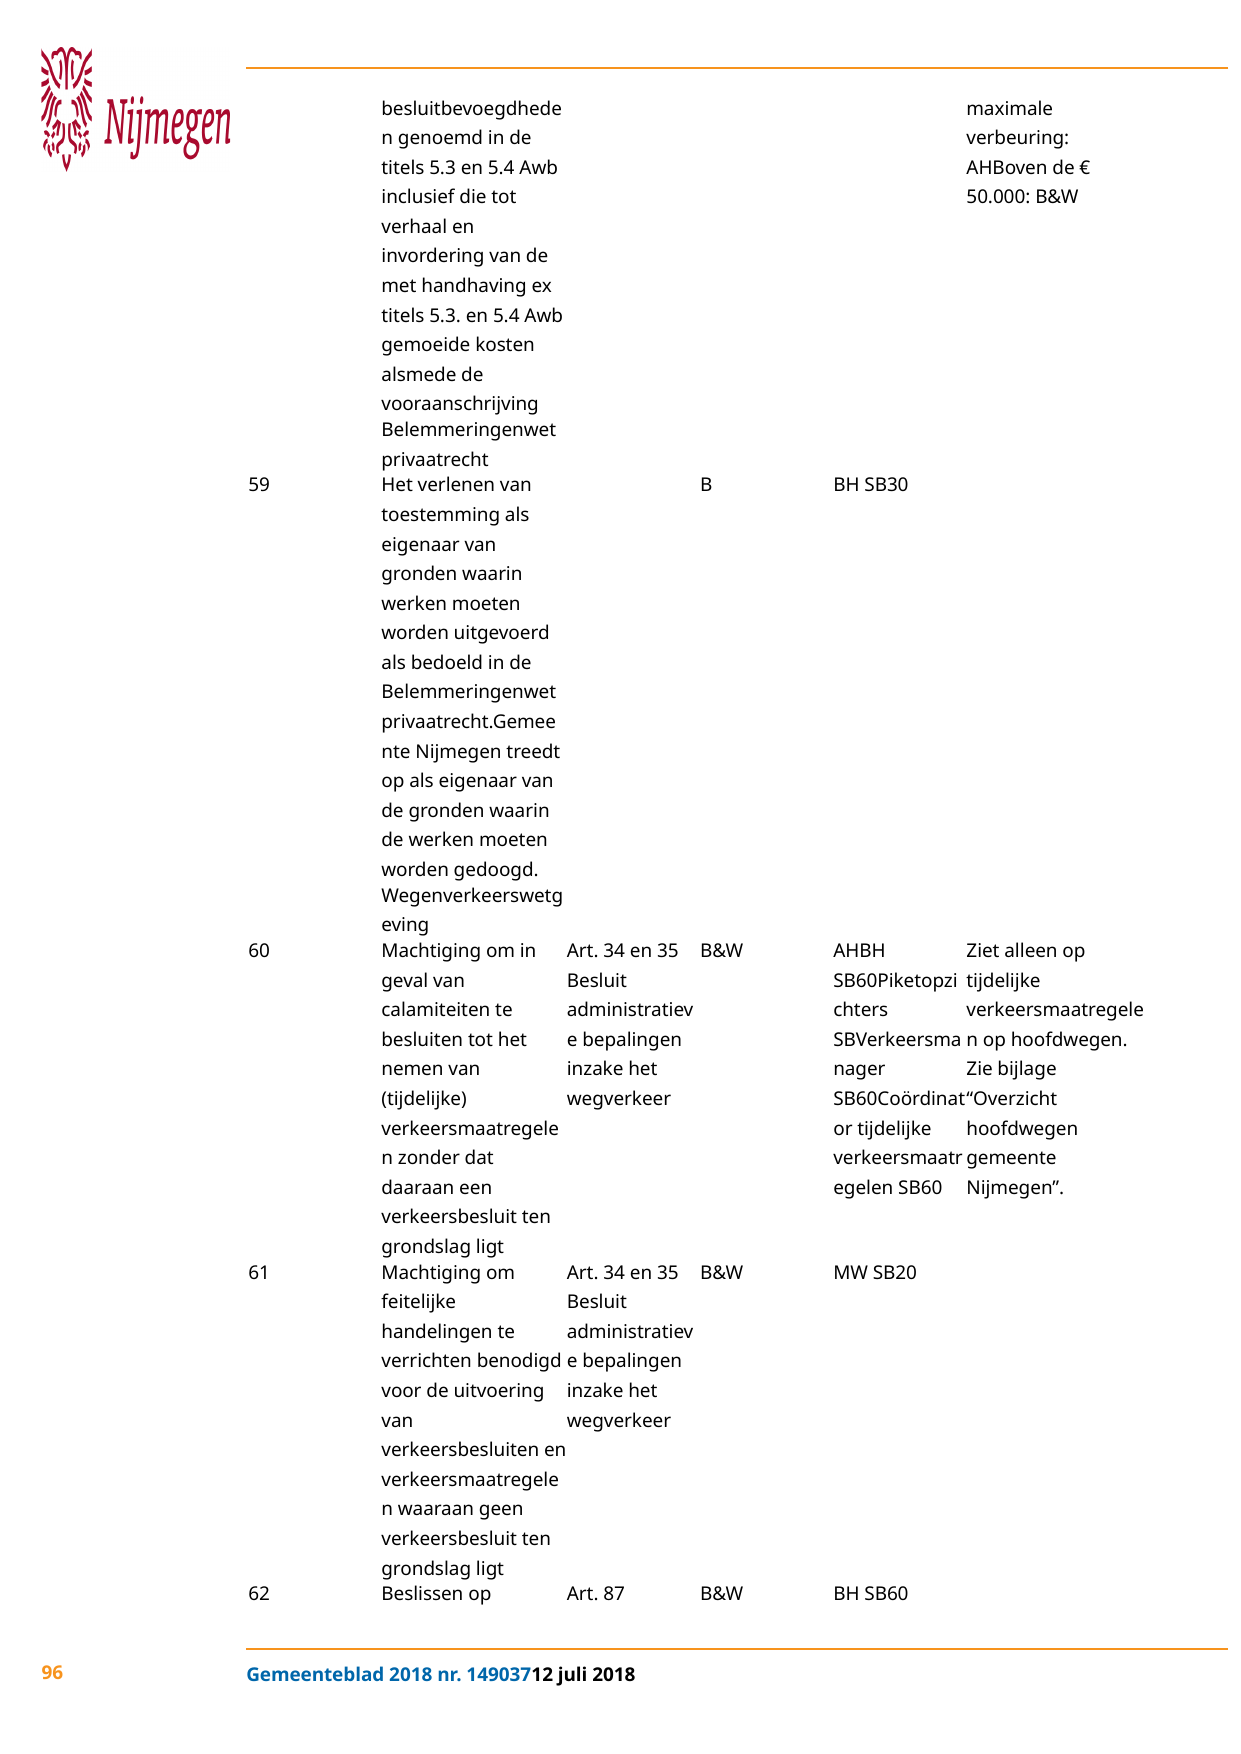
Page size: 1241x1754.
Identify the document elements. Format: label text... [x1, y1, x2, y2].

table_cell [966, 1259, 1152, 1580]
table_cell [248, 882, 381, 937]
table_cell 59 [248, 472, 381, 882]
table_cell maximale verbeuring: AHBoven de € 50.000: B&W [966, 95, 1152, 416]
table_cell AHBH SB60Piketopzichters SBVerkeersmanager SB60Coördinator tijdelijke verkeersmaatregelen SB60 [833, 937, 966, 1259]
table_cell Art. 34 en 35 Besluit administratieve bepalingen inzake het wegverkeer [567, 937, 700, 1259]
table_cell [966, 882, 1152, 937]
table_cell B&W [700, 937, 833, 1259]
table_cell Wegenverkeerswetgeving [381, 882, 567, 937]
table_cell [567, 882, 700, 937]
table_cell Machtiging om in geval van calamiteiten te besluiten tot het nemen van (tijdelijke) verkeersmaatregelen zonder dat daaraan een verkeersbesluit ten grondslag ligt [381, 937, 567, 1259]
table_cell MW SB20 [833, 1259, 966, 1580]
table_cell [567, 95, 700, 416]
table_cell BH SB60 [833, 1580, 966, 1606]
table_cell B [700, 472, 833, 882]
table_cell B&W [700, 1259, 833, 1580]
table_cell Ziet alleen op tijdelijke verkeersmaatregelen op hoofdwegen. Zie bijlage “Overzicht hoofdwegen gemeente Nijmegen”. [966, 937, 1152, 1259]
table_cell [966, 472, 1152, 882]
table_cell Art. 34 en 35 Besluit administratieve bepalingen inzake het wegverkeer [567, 1259, 700, 1580]
table_cell [248, 416, 381, 472]
table_cell Belemmeringenwet privaatrecht [381, 416, 567, 472]
table_cell BH SB30 [833, 472, 966, 882]
table_cell [966, 1580, 1152, 1606]
table_cell besluitbevoegdheden genoemd in de titels 5.3 en 5.4 Awb inclusief die tot verhaal en invordering van de met handhaving ex titels 5.3. en 5.4 Awb gemoeide kosten alsmede de vooraanschrijving [381, 95, 567, 416]
table_cell Art. 87 [567, 1580, 700, 1606]
table_cell [567, 472, 700, 882]
table_cell Het verlenen van toestemming als eigenaar van gronden waarin werken moeten worden uitgevoerd als bedoeld in de Belemmeringenwet privaatrecht.Gemeente Nijmegen treedt op als eigenaar van de gronden waarin de werken moeten worden gedoogd. [381, 472, 567, 882]
table_cell [248, 95, 381, 416]
table_cell 60 [248, 937, 381, 1259]
table_cell B&W [700, 1580, 833, 1606]
table_cell Beslissen op [381, 1580, 567, 1606]
picture [41, 47, 231, 172]
table_cell 61 [248, 1259, 381, 1580]
table_cell [966, 416, 1152, 472]
table_cell 62 [248, 1580, 381, 1606]
table_cell Machtiging om feitelijke handelingen te verrichten benodigd voor de uitvoering van verkeersbesluiten en verkeersmaatregelen waaraan geen verkeersbesluit ten grondslag ligt [381, 1259, 567, 1580]
table_cell [700, 95, 833, 416]
table_cell [700, 416, 833, 472]
table_cell [833, 95, 966, 416]
table_cell [833, 416, 966, 472]
table_cell [700, 882, 833, 937]
table_cell [567, 416, 700, 472]
table_cell [833, 882, 966, 937]
